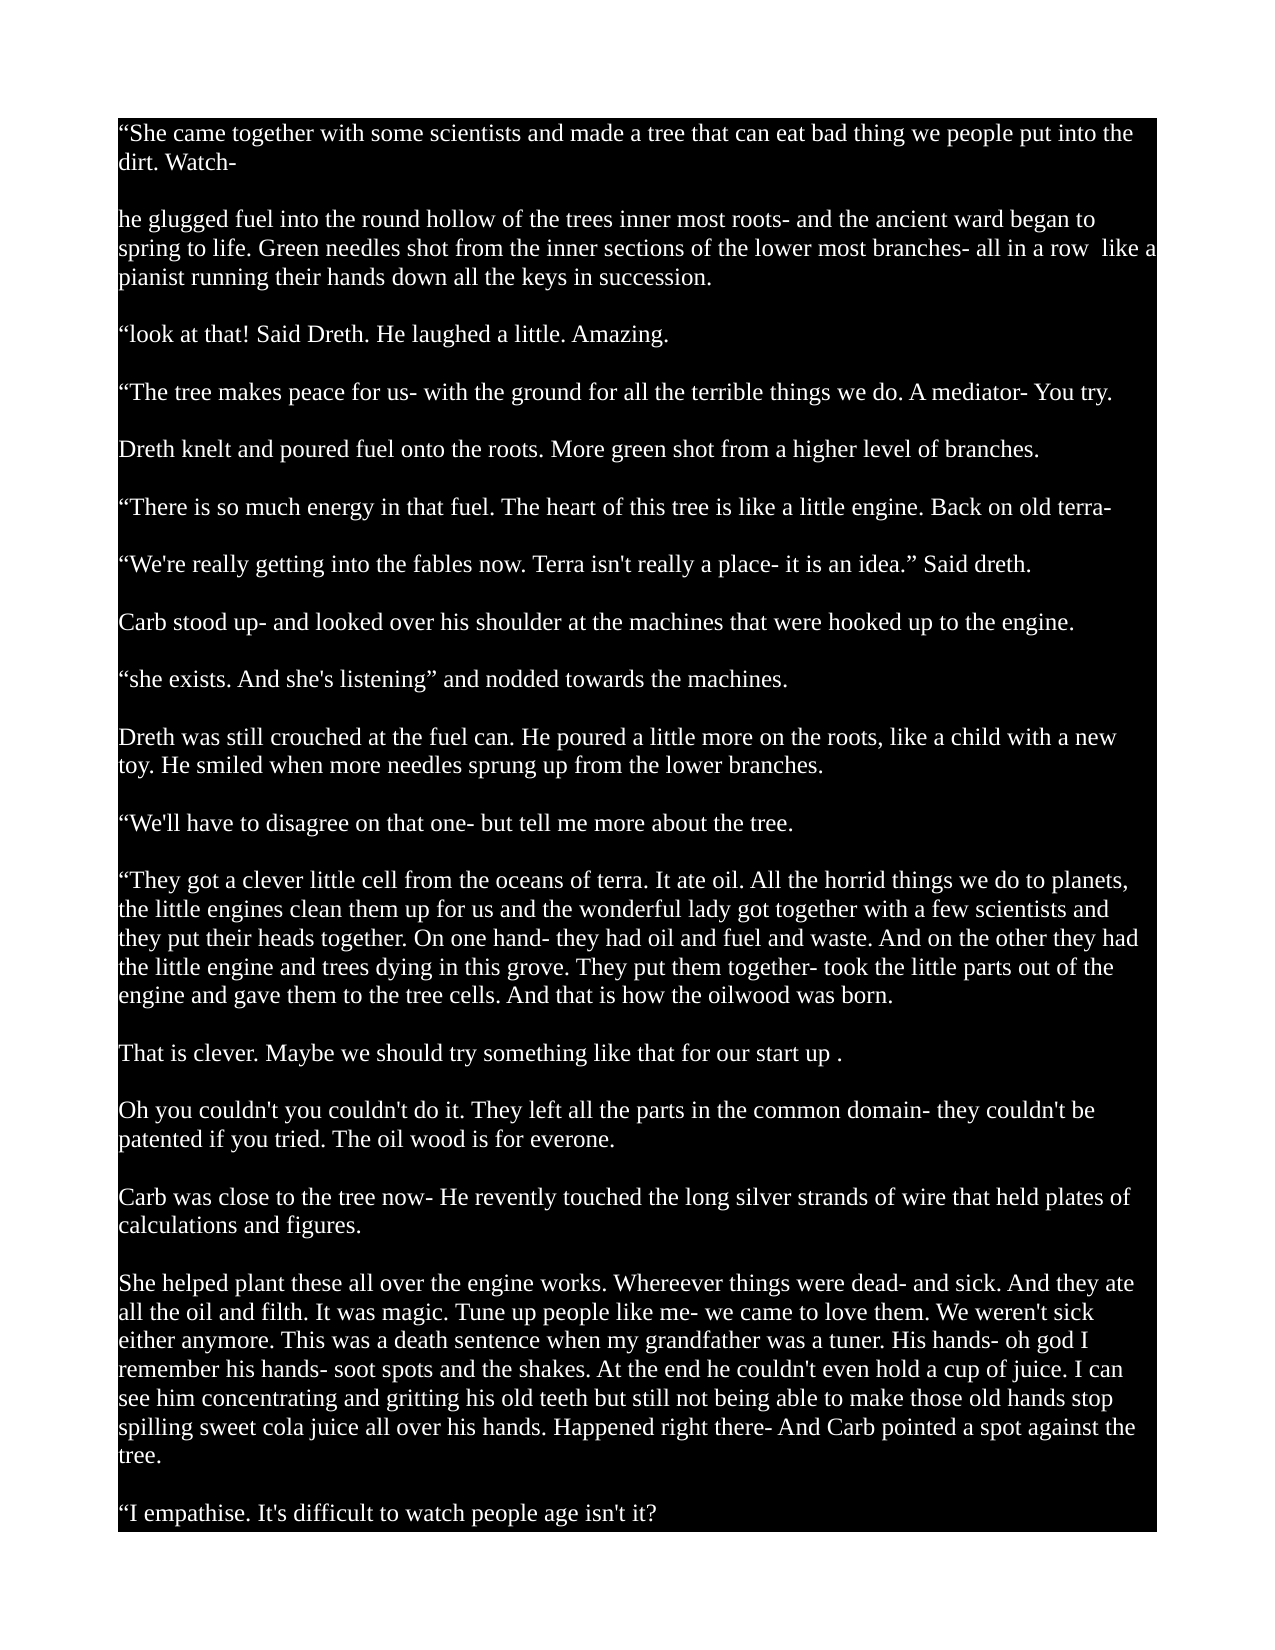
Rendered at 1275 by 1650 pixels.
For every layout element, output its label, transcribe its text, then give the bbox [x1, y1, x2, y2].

text Carb was close to the tree now- He revently touched the long silver strands of wire that held plates of calculations and figures. [118, 1182, 1157, 1239]
text “she exists. And she's listening” and nodded towards the machines. [118, 664, 1157, 693]
text “She came together with some scientists and made a tree that can eat bad thing we people put into the dirt. Watch- [118, 118, 1157, 176]
text That is clever. Maybe we should try something like that for our start up . Oh you couldn't you couldn't do it. They left all the parts in the common domain- they couldn't be patented if you tried. The oil wood is for everone. [118, 1038, 1157, 1153]
text Dreth was still crouched at the fuel can. He poured a little more on the roots, like a child with a new toy. He smiled when more needles sprung up from the lower branches. [118, 722, 1157, 779]
text “I empathise. It's difficult to watch people age isn't it? [118, 1498, 1157, 1527]
text “We're really getting into the fables now. Terra isn't really a place- it is an idea.” Said dreth. [118, 549, 1157, 578]
text he glugged fuel into the round hollow of the trees inner most roots- and the ancient ward began to spring to life. Green needles shot from the inner sections of the lower most branches- all in a row like a pianist running their hands down all the keys in succession. [118, 204, 1157, 291]
text She helped plant these all over the engine works. Whereever things were dead- and sick. And they ate all the oil and filth. It was magic. Tune up people like me- we came to love them. We weren't sick either anymore. This was a death sentence when my grandfather was a tuner. His hands- oh god I remember his hands- soot spots and the shakes. At the end he couldn't even hold a cup of juice. I can see him concentrating and gritting his old teeth but still not being able to make those old hands stop spilling sweet cola juice all over his hands. Happened right there- And Carb pointed a spot against the tree. [118, 1268, 1157, 1469]
text “look at that! Said Dreth. He laughed a little. Amazing. “The tree makes peace for us- with the ground for all the terrible things we do. A mediator- You try. Dreth knelt and poured fuel onto the roots. More green shot from a higher level of branches. “There is so much energy in that fuel. The heart of this tree is like a little engine. Back on old terra- [118, 319, 1157, 521]
text “We'll have to disagree on that one- but tell me more about the tree. “They got a clever little cell from the oceans of terra. It ate oil. All the horrid things we do to planets, the little engines clean them up for us and the wonderful lady got together with a few scientists and they put their heads together. On one hand- they had oil and fuel and waste. And on the other they had the little engine and trees dying in this grove. They put them together- took the little parts out of the engine and gave them to the tree cells. And that is how the oilwood was born. [118, 808, 1157, 1009]
text Carb stood up- and looked over his shoulder at the machines that were hooked up to the engine. [118, 607, 1157, 636]
